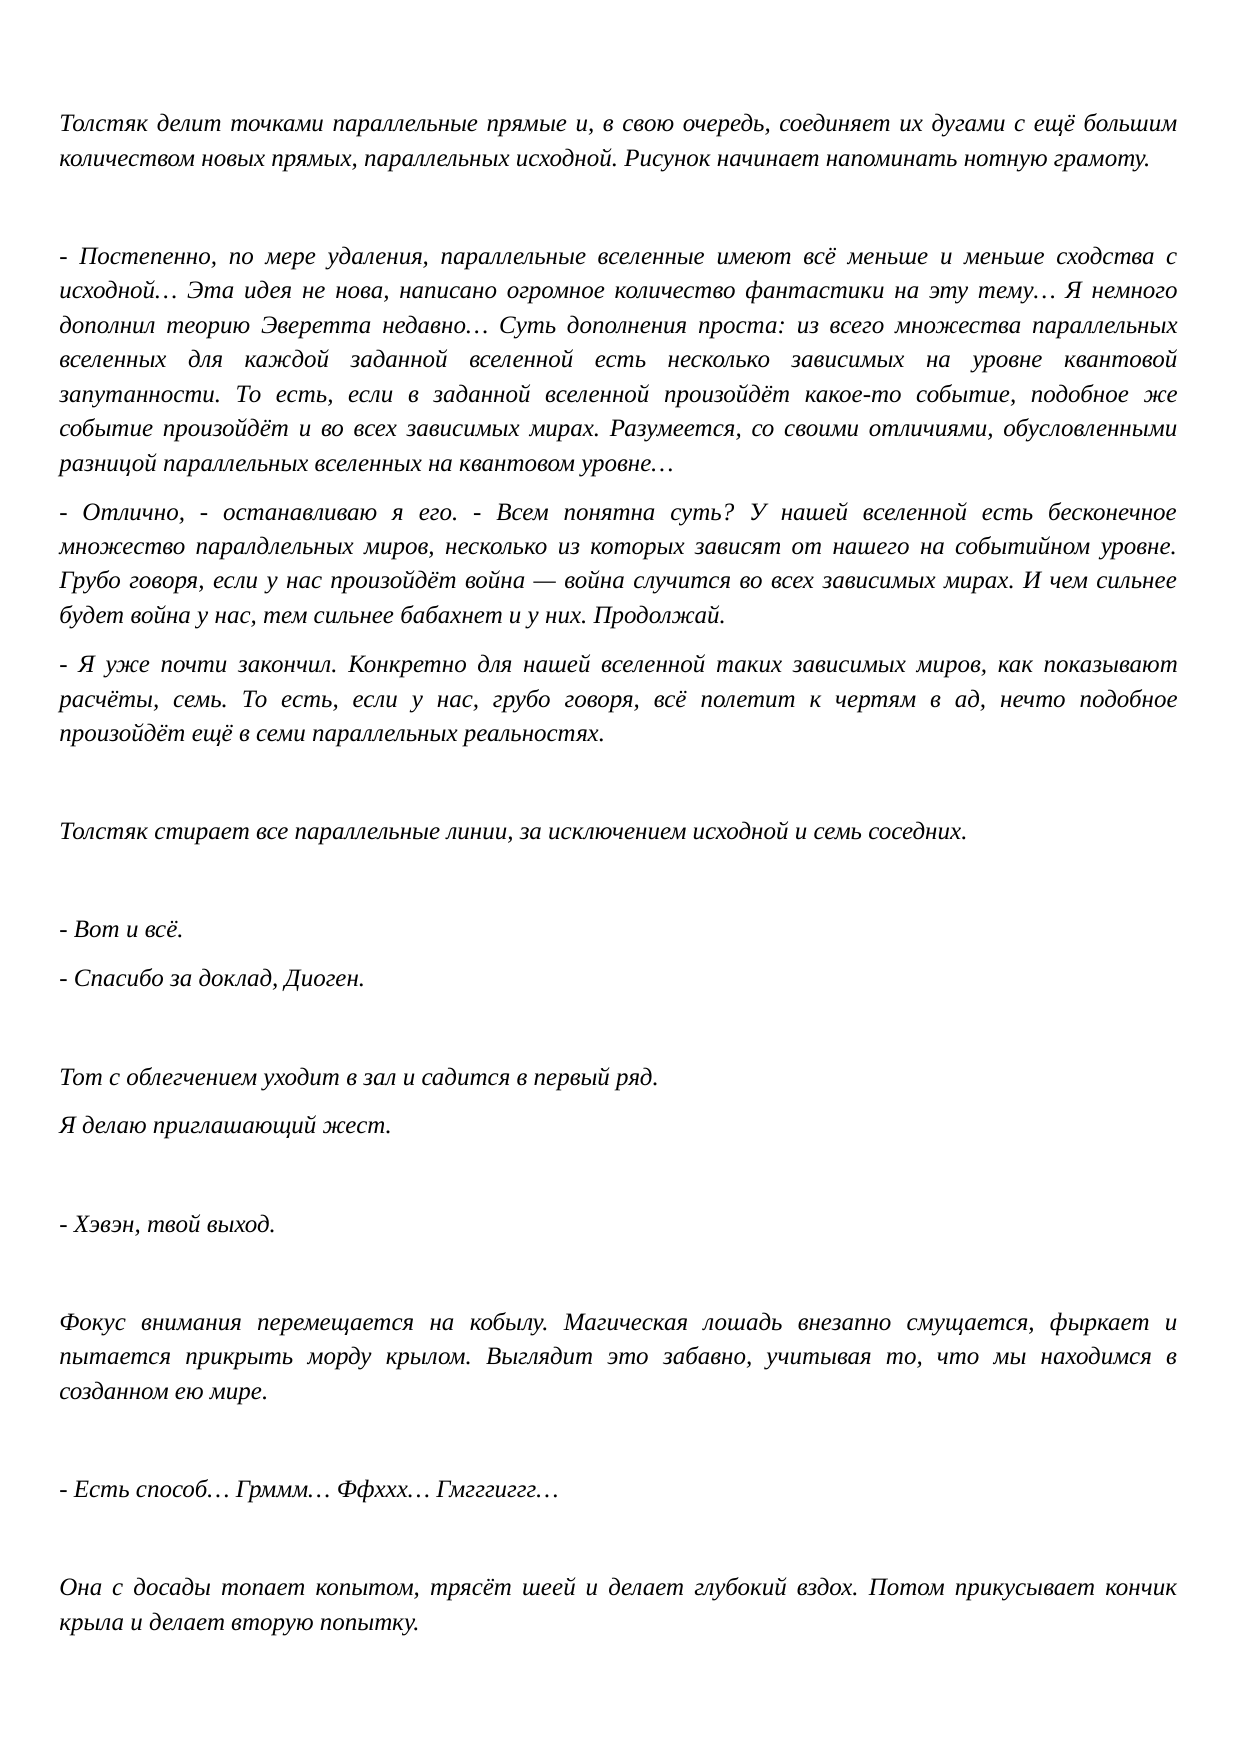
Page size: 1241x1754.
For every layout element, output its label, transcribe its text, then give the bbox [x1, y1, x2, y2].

text Я делаю приглашающий жест. [59, 1111, 1181, 1139]
text Толстяк стирает все параллельные линии, за исключением исходной и семь соседних. [59, 816, 1181, 845]
text Она с досады топает копытом, трясёт шеей и делает глубокий вздох. Потом прикусывает кончик крыла и делает вторую попытку. [59, 1572, 1181, 1635]
text - Я уже почти закончил. Конкретно для нашей вселенной таких зависимых миров, как показывают расчёты, семь. То есть, если у нас, грубо говоря, всё полетит к чертям в ад, нечто подобное произойдёт ещё в семи параллельных реальностях. [59, 649, 1181, 747]
text - Вот и всё. [59, 914, 1181, 943]
text Тот с облегчением уходит в зал и садится в первый ряд. [59, 1062, 1181, 1090]
text - Спасибо за доклад, Диоген. [59, 963, 1181, 992]
text Фокус внимания перемещается на кобылу. Магическая лошадь внезапно смущается, фыркает и пытается прикрыть морду крылом. Выглядит это забавно, учитывая то, что мы находимся в созданном ею мире. [59, 1307, 1181, 1404]
text - Хэвэн, твой выход. [59, 1209, 1181, 1237]
text - Есть способ… Грммм… Ффххх… Гмгггиггг… [59, 1474, 1181, 1503]
text - Постепенно, по мере удаления, параллельные вселенные имеют всё меньше и меньше сходства с исходной… Эта идея не нова, написано огромное количество фантастики на эту тему… Я немного дополнил теорию Эверетта недавно… Суть дополнения проста: из всего множества параллельных вселенных для каждой заданной вселенной есть несколько зависимых на уровне квантовой запутанности. То есть, если в заданной вселенной произойдёт какое-то событие, подобное же событие произойдёт и во всех зависимых мирах. Разумеется, со своими отличиями, обусловленными разницой параллельных вселенных на квантовом уровне… [59, 241, 1181, 476]
text Толстяк делит точками параллельные прямые и, в свою очередь, соединяет их дугами с ещё большим количеством новых прямых, параллельных исходной. Рисунок начинает напоминать нотную грамоту. [59, 108, 1181, 171]
text - Отлично, - останавливаю я его. - Всем понятна суть? У нашей вселенной есть бесконечное множество паралдлельных миров, несколько из которых зависят от нашего на событийном уровне. Грубо говоря, если у нас произойдёт война — война случится во всех зависимых мирах. И чем сильнее будет война у нас, тем сильнее бабахнет и у них. Продолжай. [59, 497, 1181, 629]
